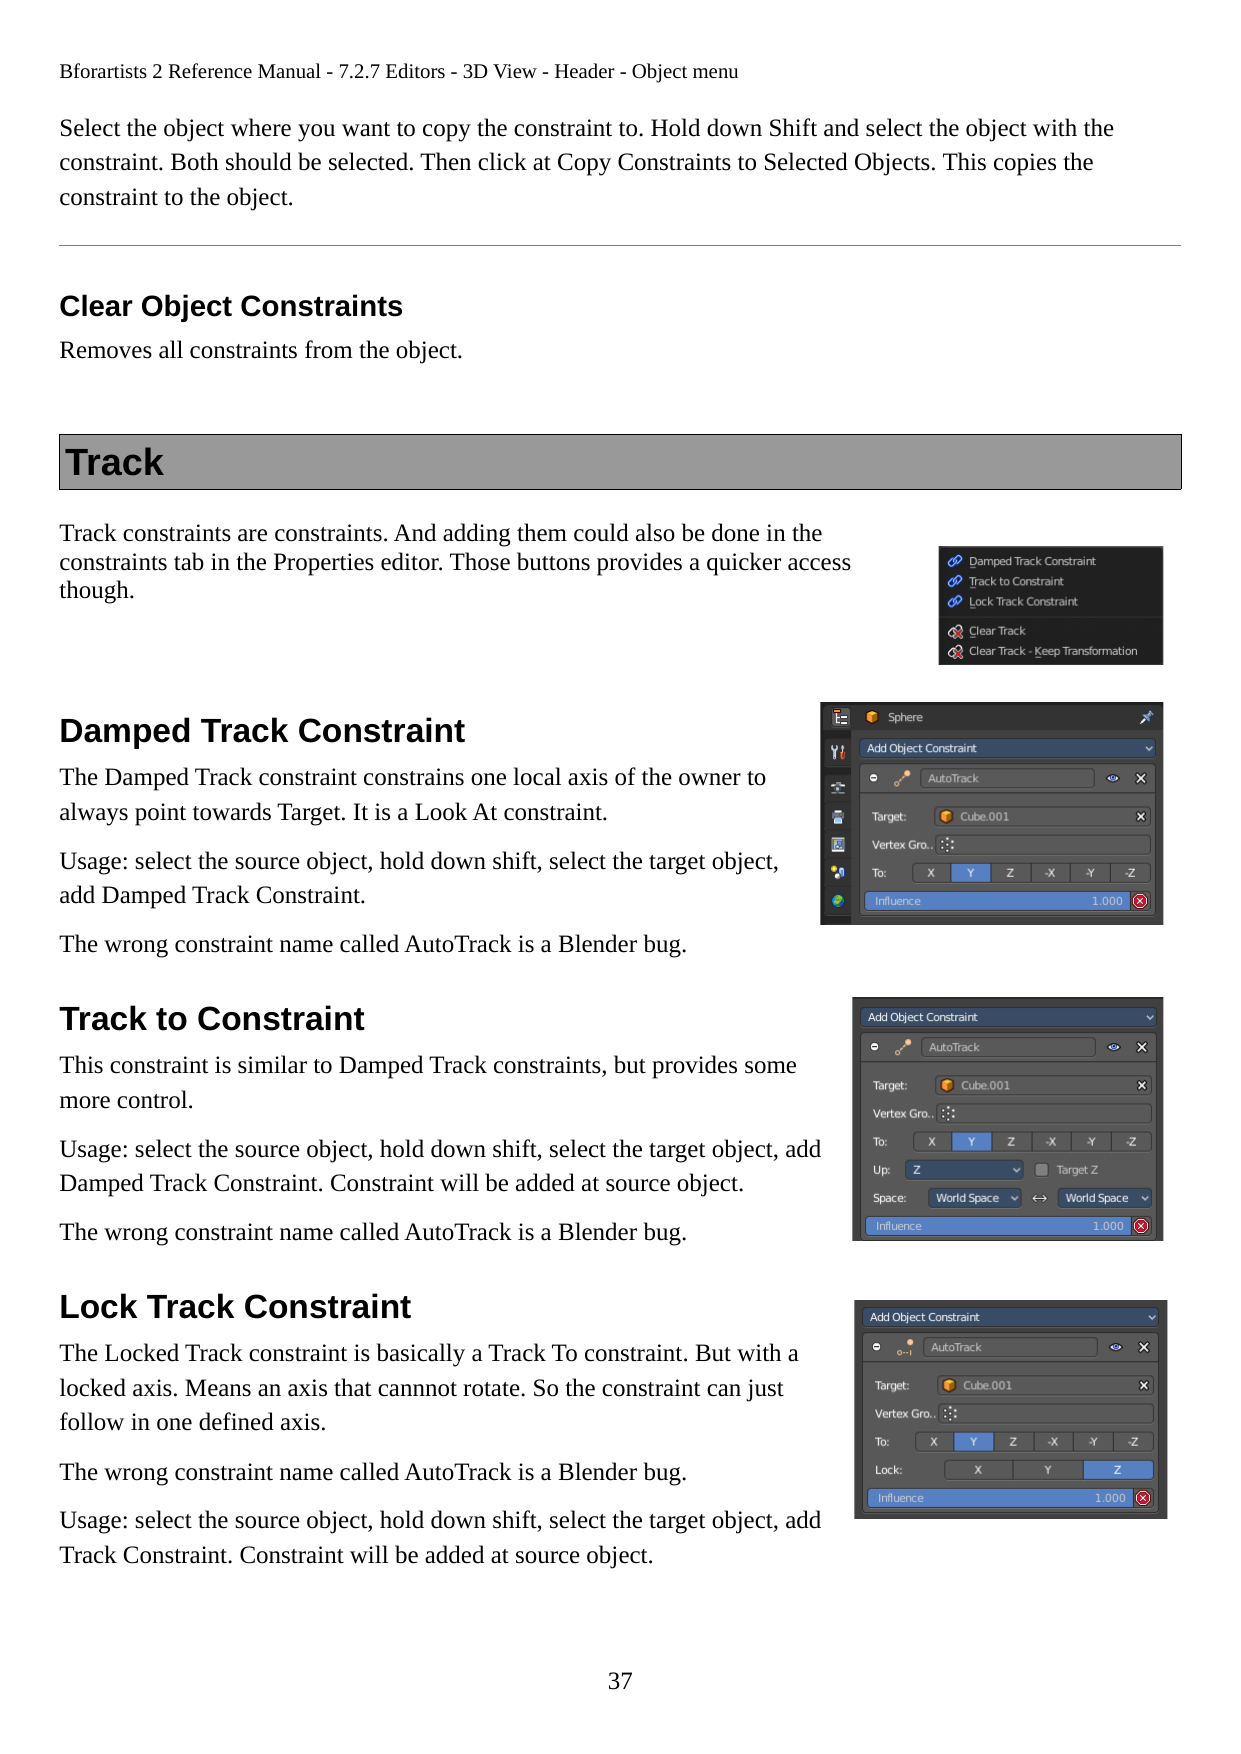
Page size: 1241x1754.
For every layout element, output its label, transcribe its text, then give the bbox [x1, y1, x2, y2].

table_header Track [60, 435, 1181, 489]
text The wrong constraint name called AutoTrack is a Blender bug. [59, 1217, 1181, 1246]
text This constraint is similar to Damped Track constraints, but provides some more control. [59, 1050, 852, 1114]
subtitle [1164, 711, 1181, 750]
text Select the object where you want to copy the constraint to. Hold down Shift and select the object with the constraint. Both should be selected. Then click at Copy Constraints to Selected Objects. This copies the constraint to the object. [59, 113, 1181, 210]
subtitle Lock Track Constraint [59, 1287, 1181, 1326]
subtitle Clear Object Constraints [59, 289, 1181, 323]
text The wrong constraint name called AutoTrack is a Blender bug. [59, 929, 1181, 958]
picture [938, 546, 1164, 665]
picture [820, 702, 1164, 925]
text The Damped Track constraint constrains one local axis of the owner to always point towards Target. It is a Look At constraint. [59, 762, 820, 826]
text Track constraints are constraints. And adding them could also be done in the constraints tab in the Properties editor. Those buttons provides a quicker access though. [59, 518, 1181, 604]
text The Locked Track constraint is basically a Track To constraint. But with a locked axis. Means an axis that cannnot rotate. So the constraint can just follow in one defined axis. [59, 1338, 854, 1436]
text Usage: select the source object, hold down shift, select the target object, add Track Constraint. Constraint will be added at source object. [59, 1506, 1181, 1569]
picture [854, 1300, 1168, 1519]
subtitle [1164, 999, 1181, 1038]
text The wrong constraint name called AutoTrack is a Blender bug. [59, 1457, 854, 1485]
subtitle Damped Track Constraint [59, 711, 820, 750]
picture [852, 997, 1164, 1241]
text Removes all constraints from the object. [59, 336, 1181, 364]
subtitle Track to Constraint [59, 999, 852, 1038]
text Usage: select the source object, hold down shift, select the target object, add Damped Track Constraint. Constraint will be added at source object. [59, 1134, 852, 1197]
text Usage: select the source object, hold down shift, select the target object, add Damped Track Constraint. [59, 846, 820, 909]
